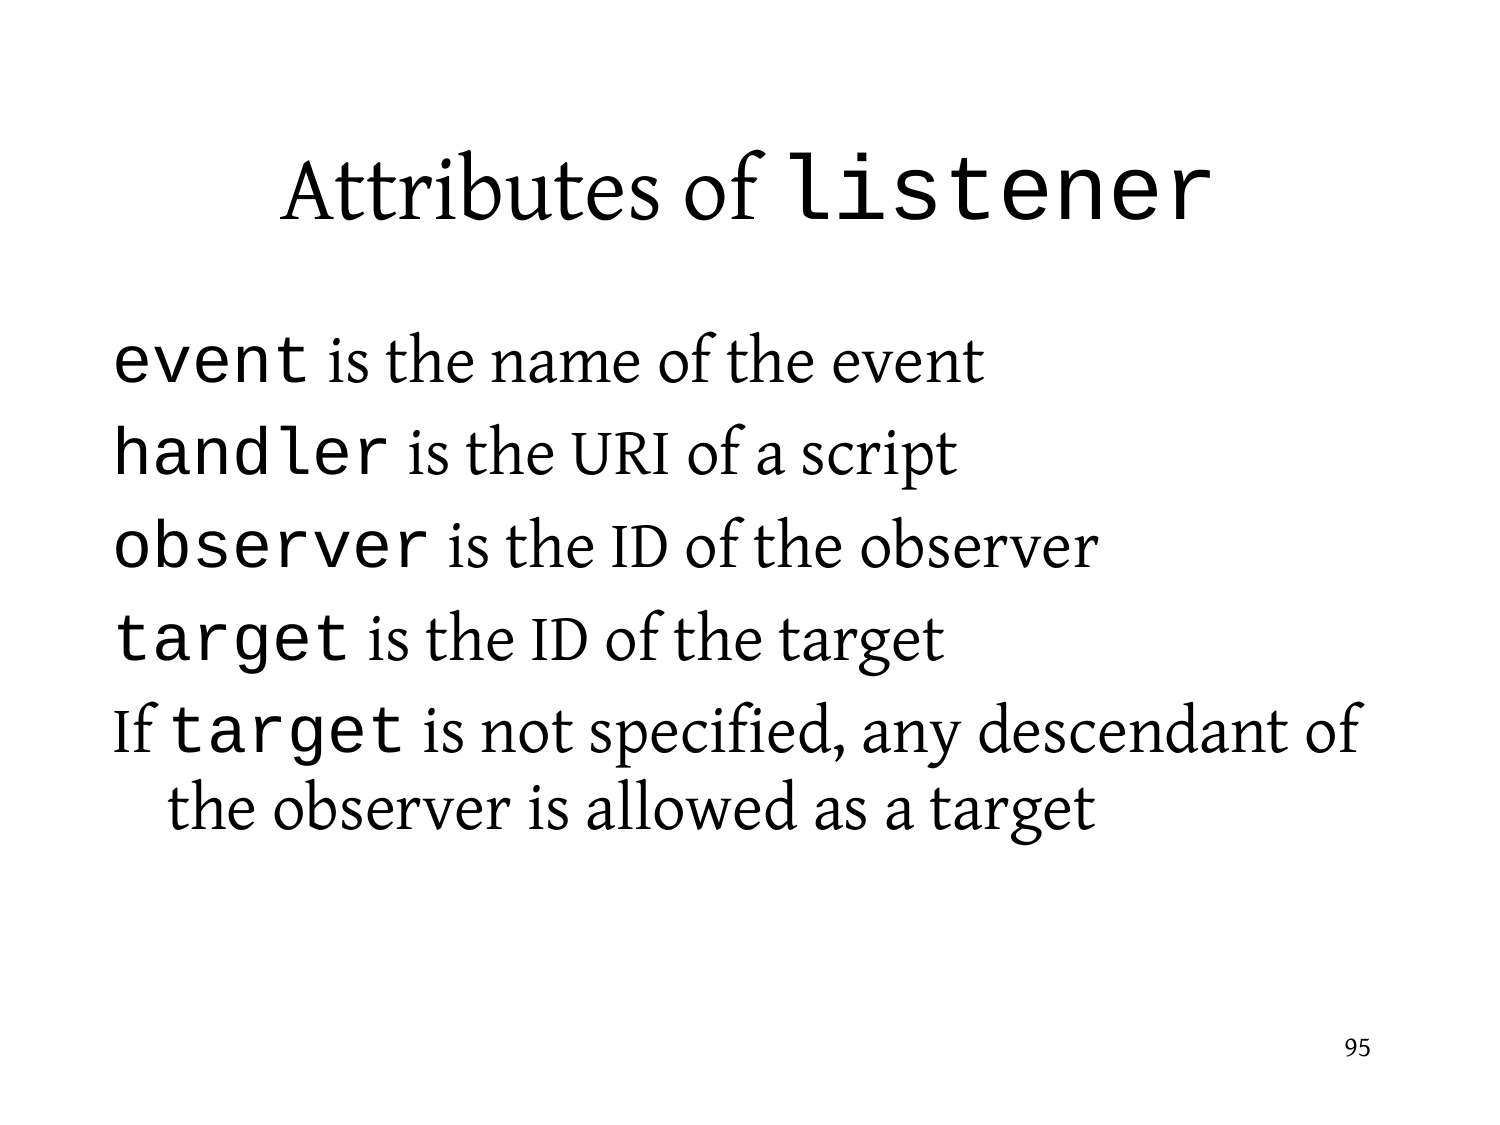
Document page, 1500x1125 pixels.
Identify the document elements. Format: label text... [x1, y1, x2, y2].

list event is the name of the event handler is the URI of a script observer is the ID of the observer target is the ID of the target If target is not specified, any descendant of the observer is allowed as a target [112, 324, 1387, 999]
title Attributes of listener [112, 63, 1387, 324]
